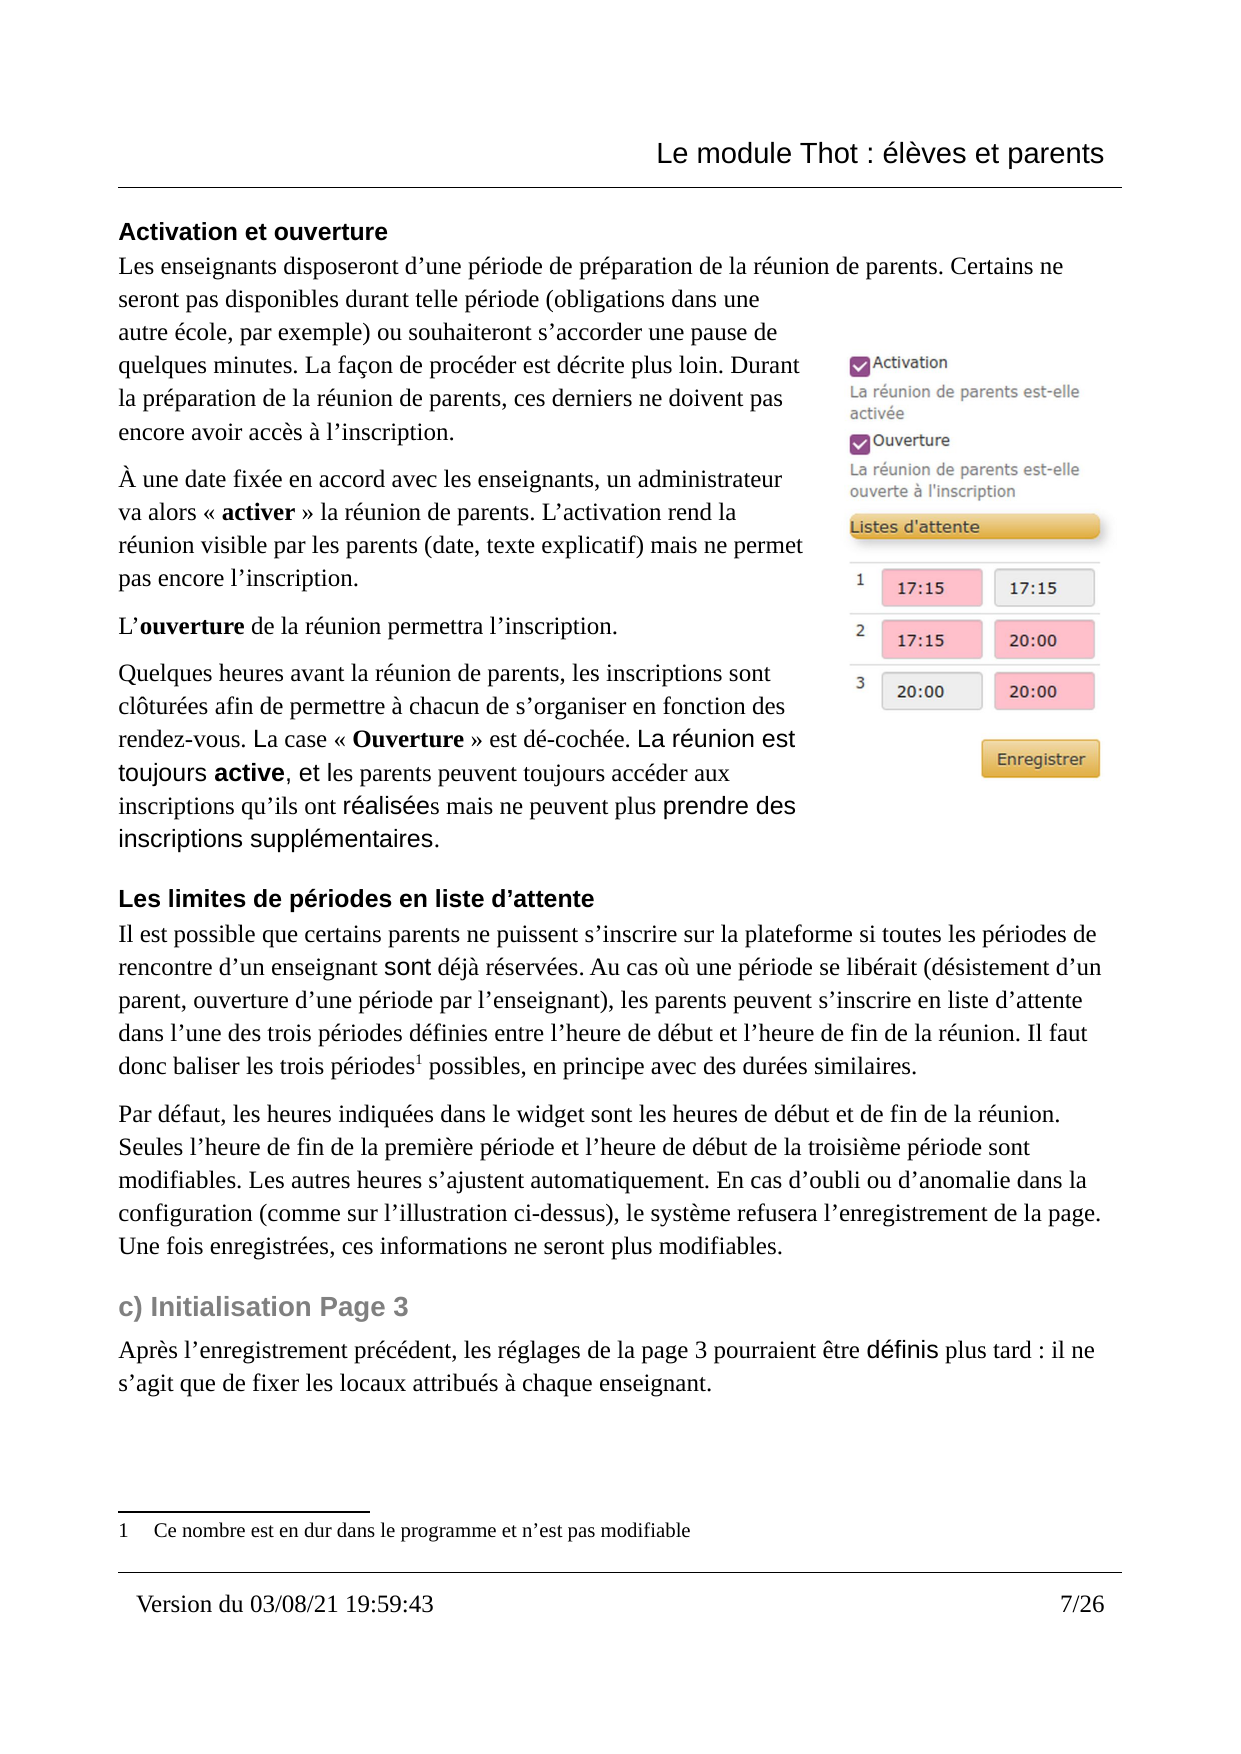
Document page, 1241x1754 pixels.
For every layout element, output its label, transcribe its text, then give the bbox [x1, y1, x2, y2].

text Par défaut, les heures indiquées dans le widget sont les heures de début et de fin de la réunion. Seules l’heure de fin de la première période et l’heure de début de la troisième période sont modifiables. Les autres heures s’ajustent automatiquement. En cas d’oubli ou d’anomalie dans la configuration (comme sur l’illustration ci-dessus), le système refusera l’enregistrement de la page. Une fois enregistrées, ces informations ne seront plus modifiables. [118, 1099, 1122, 1259]
text Il est possible que certains parents ne puissent s’inscrire sur la plateforme si toutes les périodes de rencontre d’un enseignant sont déjà réservées. Au cas où une période se libérait (désistement d’un parent, ouverture d’une période par l’enseignant), les parents peuvent s’inscrire en liste d’attente dans l’une des trois périodes définies entre l’heure de début et l’heure de fin de la réunion. Il faut donc baliser les trois périodes possibles, en principe avec des durées similaires. [118, 919, 1122, 1080]
subtitle Les limites de périodes en liste d’attente [118, 884, 1122, 913]
text À une date fixée en accord avec les enseignants, un administrateur va alors « activer » la réunion de parents. L’activation rend la réunion visible par les parents (date, texte explicatif) mais ne permet pas encore l’inscription. [118, 464, 828, 592]
text L’ouverture de la réunion permettra l’inscription. [118, 611, 828, 639]
subtitle Activation et ouverture [118, 217, 1122, 245]
text Ce nombre est en dur dans le programme et n’est pas modifiable [118, 1518, 1122, 1542]
text Quelques heures avant la réunion de parents, les inscriptions sont clôturées afin de permettre à chacun de s’organiser en fonction des rendez-vous. La case « Ouverture » est dé-cochée. La réunion est toujours active, et les parents peuvent toujours accéder aux inscriptions qu’ils ont réalisées mais ne peuvent plus prendre des inscriptions supplémentaires. [118, 658, 1122, 853]
subtitle Initialisation Page 3 [118, 1291, 1122, 1323]
text Les enseignants disposeront d’une période de préparation de la réunion de parents. Certains ne seront pas disponibles durant telle période (obligations dans une autre école, par exemple) ou souhaiteront s’accorder une pause de quelques minutes. La façon de procéder est décrite plus loin. Durant la préparation de la réunion de parents, ces derniers ne doivent pas encore avoir accès à l’inscription. [118, 251, 1122, 445]
picture [828, 325, 1117, 796]
text Après l’enregistrement précédent, les réglages de la page 3 pourraient être définis plus tard : il ne s’agit que de fixer les locaux attribués à chaque enseignant. [118, 1335, 1122, 1397]
